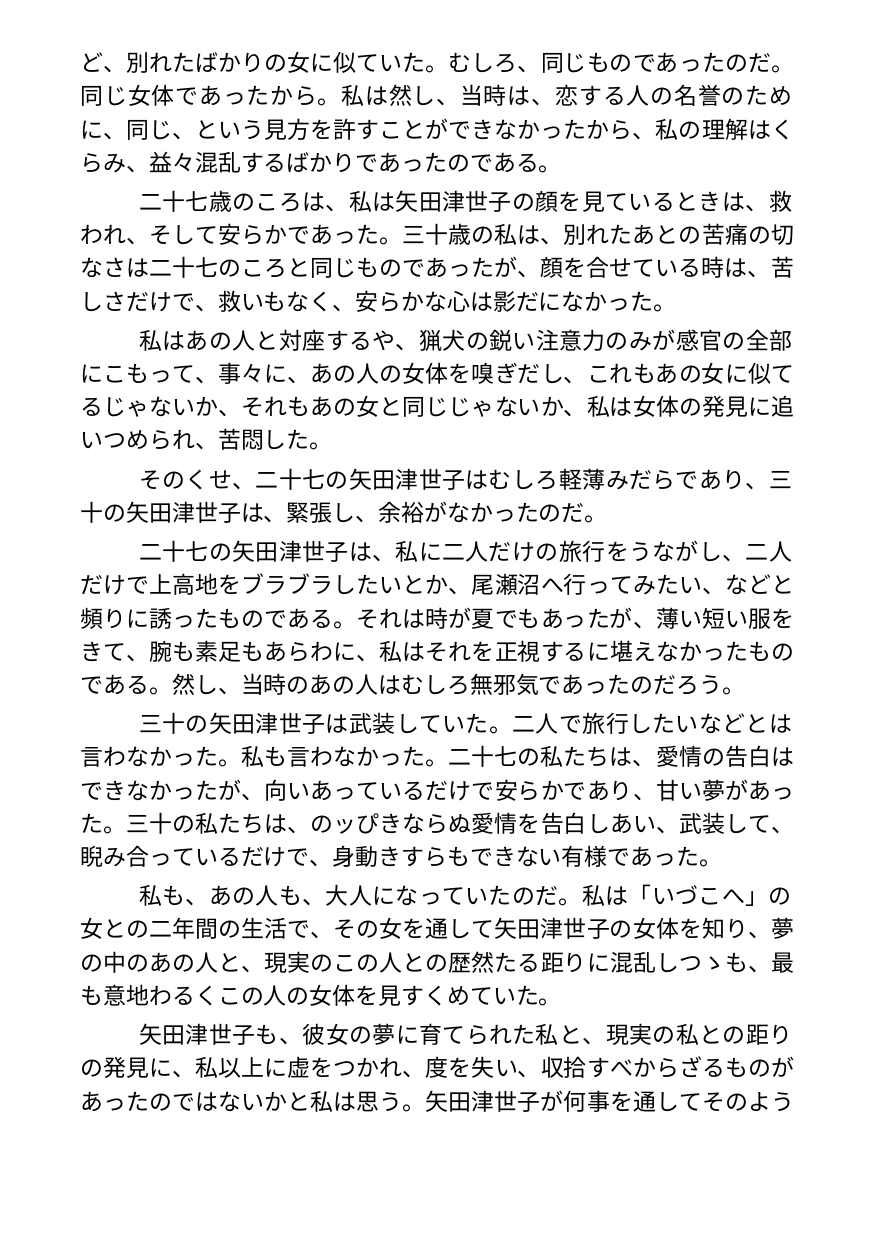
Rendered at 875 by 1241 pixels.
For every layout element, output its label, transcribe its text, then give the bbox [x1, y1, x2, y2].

text そのくせ、二十七の矢田津世子はむしろ軽薄みだらであり、三十の矢田津世子は、緊張し、余裕がなかったのだ。 [80, 462, 794, 528]
text 矢田津世子も、彼女の夢に育てられた私と、現実の私との距りの発見に、私以上に虚をつかれ、度を失い、収拾すべからざるものがあったのではないかと私は思う。矢田津世子が何事を通してそのよう [80, 1017, 794, 1117]
text ど、別れたばかりの女に似ていた。むしろ、同じものであったのだ。同じ女体であったから。私は然し、当時は、恋する人の名誉のために、同じ、という見方を許すことができなかったから、私の理解はくらみ、益々混乱するばかりであったのである。 [80, 45, 794, 178]
text 私も、あの人も、大人になっていたのだ。私は「いづこへ」の女との二年間の生活で、その女を通して矢田津世子の女体を知り、夢の中のあの人と、現実のこの人との歴然たる距りに混乱しつゝも、最も意地わるくこの人の女体を見すくめていた。 [80, 878, 794, 1011]
text 三十の矢田津世子は武装していた。二人で旅行したいなどとは言わなかった。私も言わなかった。二十七の私たちは、愛情の告白はできなかったが、向いあっているだけで安らかであり、甘い夢があった。三十の私たちは、のッぴきならぬ愛情を告白しあい、武装して、睨み合っているだけで、身動きすらもできない有様であった。 [80, 706, 794, 872]
text 二十七の矢田津世子は、私に二人だけの旅行をうながし、二人だけで上高地をブラブラしたいとか、尾瀬沼へ行ってみたい、などと頻りに誘ったものである。それは時が夏でもあったが、薄い短い服をきて、腕も素足もあらわに、私はそれを正視するに堪えなかったものである。然し、当時のあの人はむしろ無邪気であったのだろう。 [80, 534, 794, 700]
text 私はあの人と対座するや、猟犬の鋭い注意力のみが感官の全部にこもって、事々に、あの人の女体を嗅ぎだし、これもあの女に似てるじゃないか、それもあの女と同じじゃないか、私は女体の発見に追いつめられ、苦悶した。 [80, 323, 794, 456]
text 二十七歳のころは、私は矢田津世子の顔を見ているときは、救われ、そして安らかであった。三十歳の私は、別れたあとの苦痛の切なさは二十七のころと同じものであったが、顔を合せている時は、苦しさだけで、救いもなく、安らかな心は影だになかった。 [80, 184, 794, 317]
